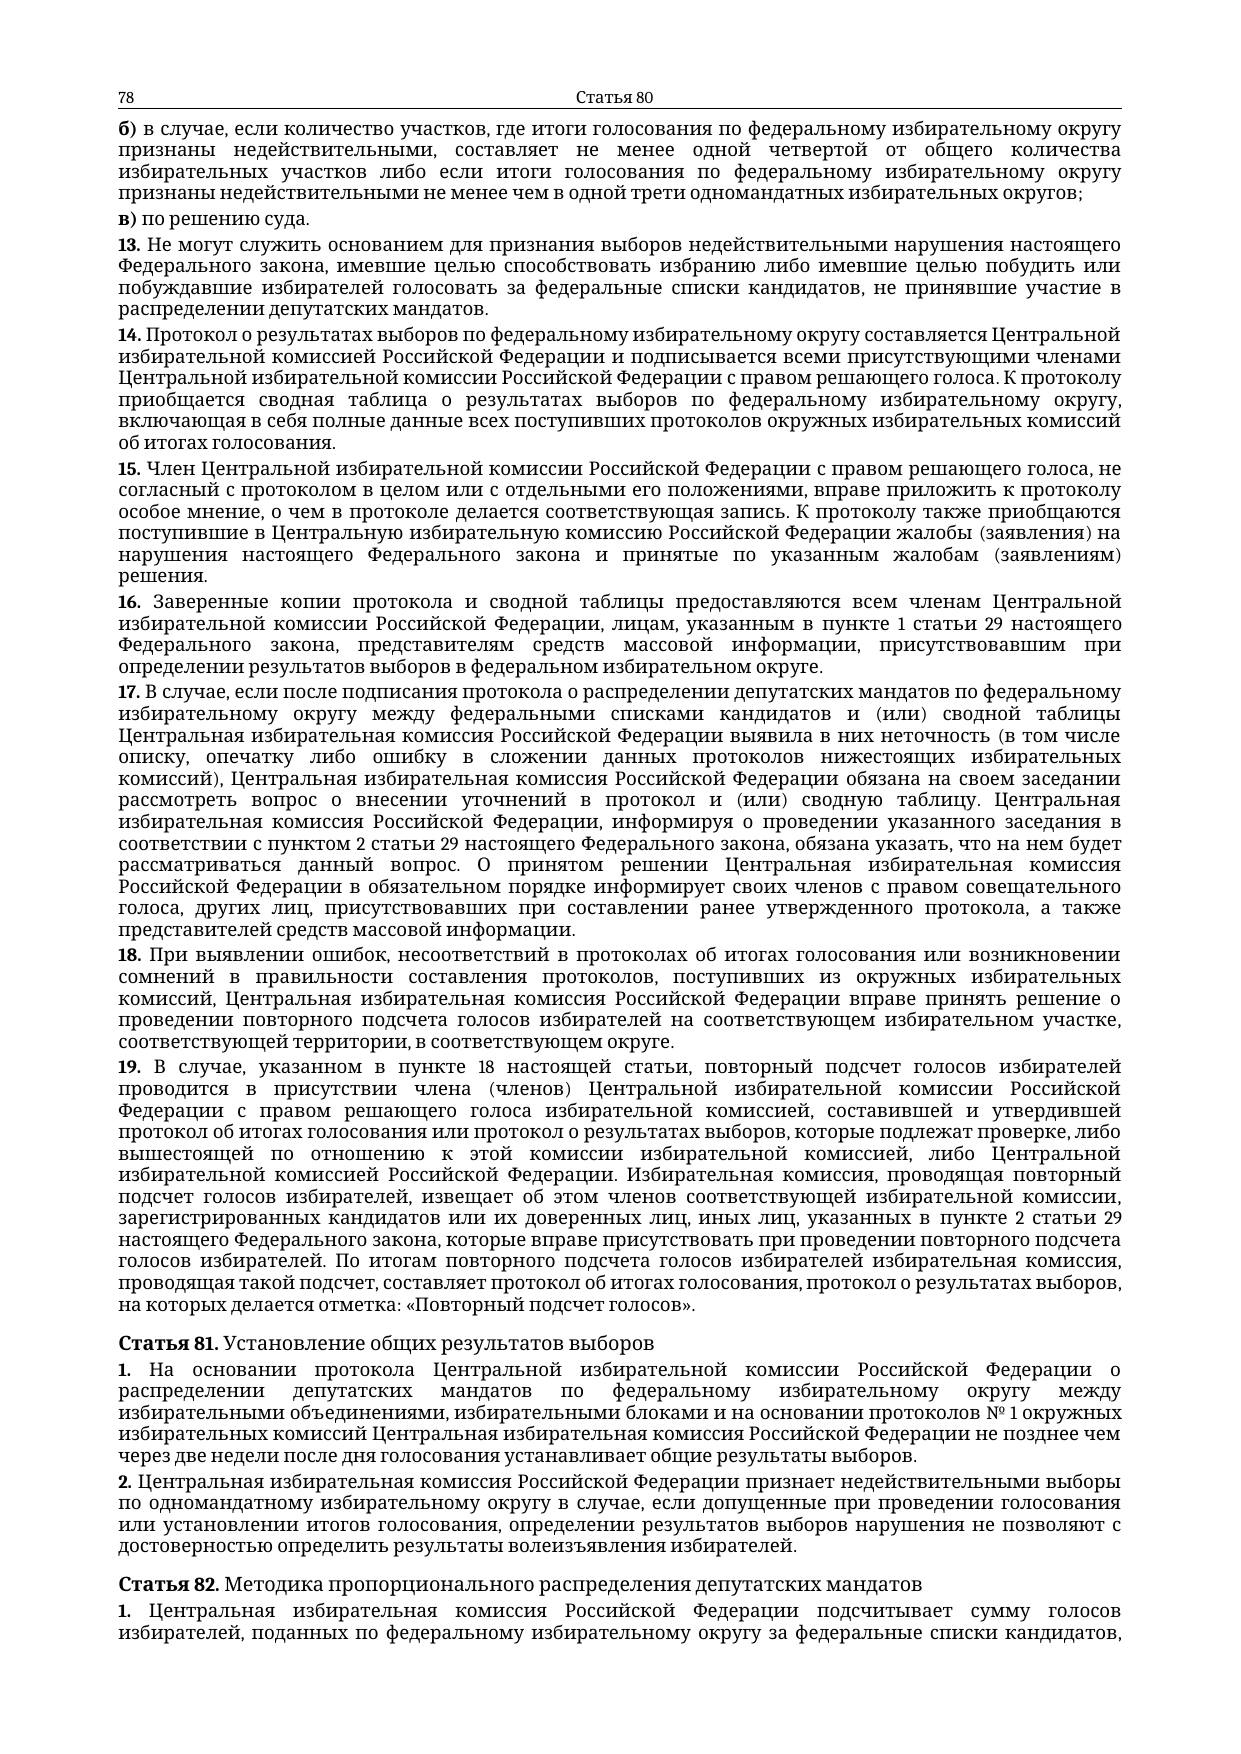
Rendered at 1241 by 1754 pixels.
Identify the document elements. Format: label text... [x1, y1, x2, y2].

text 1. На основании протокола Центральной избирательной комиссии Российской Федерации о распределении депутатских мандатов по федеральному избирательному округу между избирательными объединениями, избирательными блоками и на основании протоколов № 1 окружных избирательных комиссий Центральная избирательная комиссия Российской Федерации не позднее чем через две недели после дня голосования устанавливает общие результаты выборов. [118, 1359, 1122, 1467]
text 18. При выявлении ошибок, несоответствий в протоколах об итогах голосования или возникновении сомнений в правильности составления протоколов, поступивших из окружных избирательных комиссий, Центральная избирательная комиссия Российской Федерации вправе принять решение о проведении повторного подсчета голосов избирателей на соответствующем избирательном участке, соответствующей территории, в соответствующем округе. [118, 945, 1122, 1053]
text б) в случае, если количество участков, где итоги голосования по федеральному избирательному округу признаны недействительными, составляет не менее одной четвертой от общего количества избирательных участков либо если итоги голосования по федеральному избирательному округу признаны недействительными не менее чем в одной трети одномандатных избирательных округов; [118, 118, 1122, 204]
subtitle Статья 81. Установление общих результатов выборов [118, 1332, 1122, 1355]
text 13. Не могут служить основанием для признания выборов недействительными нарушения настоящего Федерального закона, имевшие целью способствовать избранию либо имевшие целью побудить или побуждавшие избирателей голосовать за федеральные списки кандидатов, не принявшие участие в распределении депутатских мандатов. [118, 234, 1122, 320]
subtitle Статья 82. Методика пропорционального распределения депутатских мандатов [118, 1574, 1122, 1597]
text 2. Центральная избирательная комиссия Российской Федерации признает недействительными выборы по одномандатному избирательному округу в случае, если допущенные при проведении голосования или установлении итогов голосования, определении результатов выборов нарушения не позволяют с достоверностью определить результаты волеизъявления избирателей. [118, 1471, 1122, 1557]
text в) по решению суда. [118, 208, 1122, 230]
text 16. Заверенные копии протокола и сводной таблицы предоставляются всем членам Центральной избирательной комиссии Российской Федерации, лицам, указанным в пункте 1 статьи 29 настоящего Федерального закона, представителям средств массовой информации, присутствовавшим при определении результатов выборов в федеральном избирательном округе. [118, 592, 1122, 678]
text 17. В случае, если после подписания протокола о распределении депутатских мандатов по федеральному избирательному округу между федеральными списками кандидатов и (или) сводной таблицы Центральная избирательная комиссия Российской Федерации выявила в них неточность (в том числе описку, опечатку либо ошибку в сложении данных протоколов нижестоящих избирательных комиссий), Центральная избирательная комиссия Российской Федерации обязана на своем заседании рассмотреть вопрос о внесении уточнений в протокол и (или) сводную таблицу. Центральная избирательная комиссия Российской Федерации, информируя о проведении указанного заседания в соответствии с пунктом 2 статьи 29 настоящего Федерального закона, обязана указать, что на нем будет рассматриваться данный вопрос. О принятом решении Центральная избирательная комиссия Российской Федерации в обязательном порядке информирует своих членов с правом совещательного голоса, других лиц, присутствовавших при составлении ранее утвержденного протокола, а также представителей средств массовой информации. [118, 682, 1122, 941]
text 19. В случае, указанном в пункте 18 настоящей статьи, повторный подсчет голосов избирателей проводится в присутствии члена (членов) Центральной избирательной комиссии Российской Федерации с правом решающего голоса избирательной комиссией, составившей и утвердившей протокол об итогах голосования или протокол о результатах выборов, которые подлежат проверке, либо вышестоящей по отношению к этой комиссии избирательной комиссией, либо Центральной избирательной комиссией Российской Федерации. Избирательная комиссия, проводящая повторный подсчет голосов избирателей, извещает об этом членов соответствующей избирательной комиссии, зарегистрированных кандидатов или их доверенных лиц, иных лиц, указанных в пункте 2 статьи 29 настоящего Федерального закона, которые вправе присутствовать при проведении повторного подсчета голосов избирателей. По итогам повторного подсчета голосов избирателей избирательная комиссия, проводящая такой подсчет, составляет протокол об итогах голосования, протокол о результатах выборов, на которых делается отметка: «Повторный подсчет голосов». [118, 1057, 1122, 1316]
text 14. Протокол о результатах выборов по федеральному избирательному округу составляется Центральной избирательной комиссией Российской Федерации и подписывается всеми присутствующими членами Центральной избирательной комиссии Российской Федерации с правом решающего голоса. К протоколу приобщается сводная таблица о результатах выборов по федеральному избирательному округу, включающая в себя полные данные всех поступивших протоколов окружных избирательных комиссий об итогах голосования. [118, 324, 1122, 454]
text 1. Центральная избирательная комиссия Российской Федерации подсчитывает сумму голосов избирателей, поданных по федеральному избирательному округу за федеральные списки кандидатов, [118, 1601, 1122, 1644]
text 15. Член Центральной избирательной комиссии Российской Федерации с правом решающего голоса, не согласный с протоколом в целом или с отдельными его положениями, вправе приложить к протоколу особое мнение, о чем в протоколе делается соответствующая запись. К протоколу также приобщаются поступившие в Центральную избирательную комиссию Российской Федерации жалобы (заявления) на нарушения настоящего Федерального закона и принятые по указанным жалобам (заявлениям) решения. [118, 458, 1122, 587]
